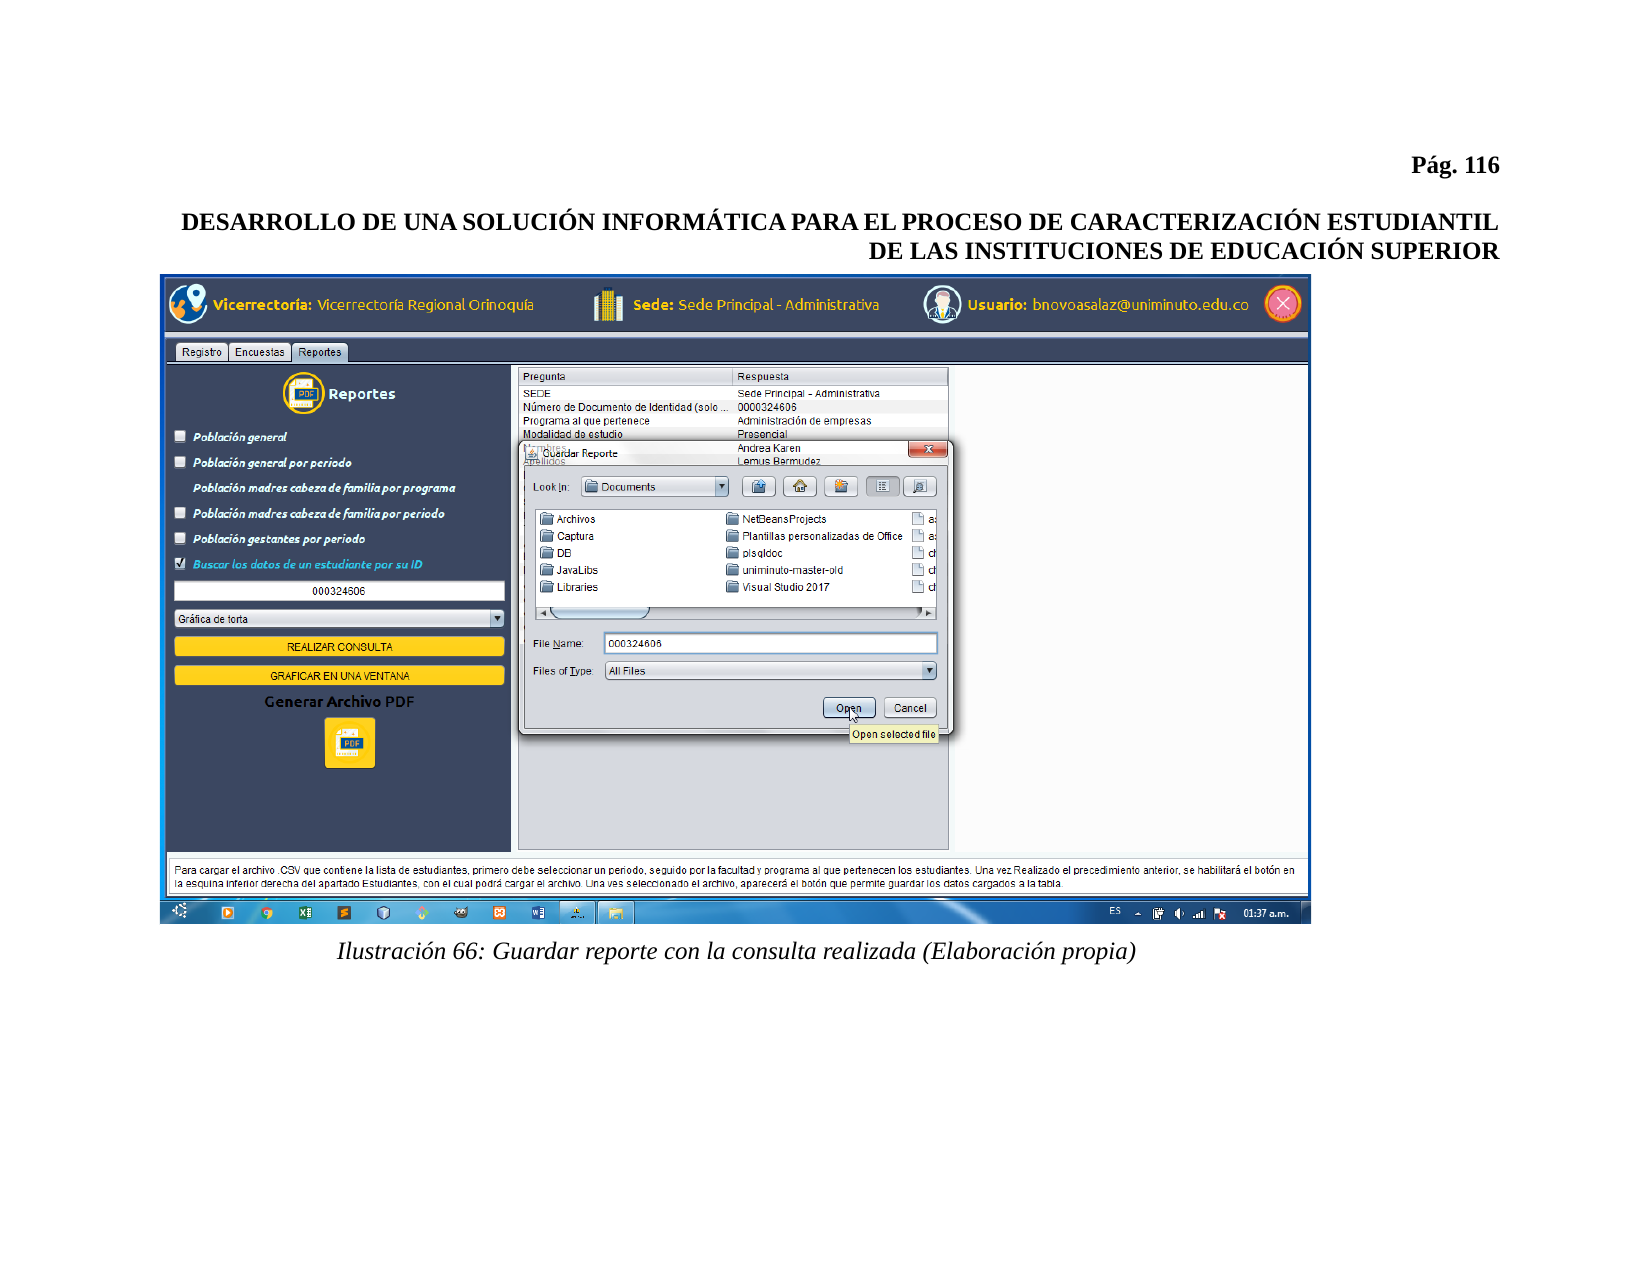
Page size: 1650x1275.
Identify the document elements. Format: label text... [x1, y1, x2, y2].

picture [159, 274, 1312, 925]
text Ilustración 66: Guardar reporte con la consulta realizada (Elaboración propia) [160, 936, 1316, 965]
